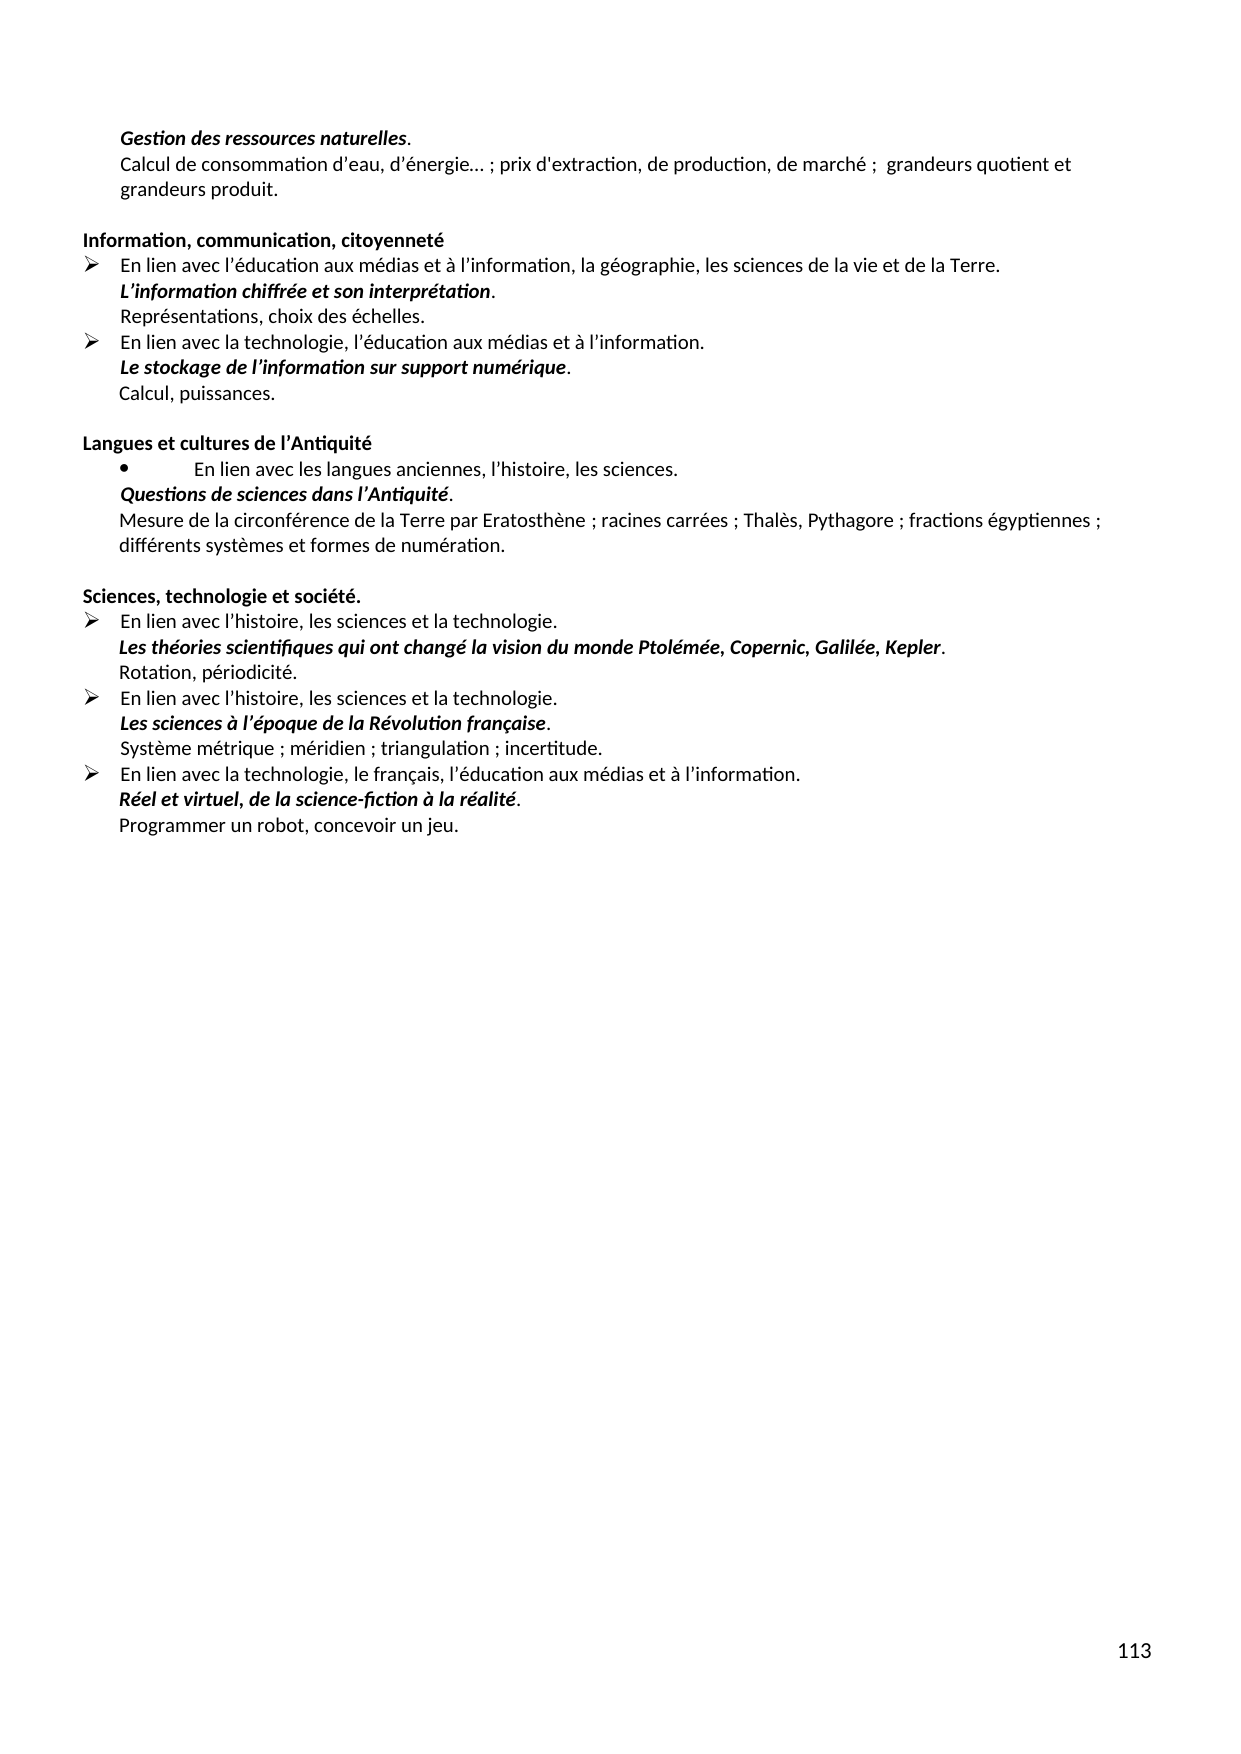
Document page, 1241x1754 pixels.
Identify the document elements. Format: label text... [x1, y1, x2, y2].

text Réel et virtuel, de la science-fiction à la réalité. [119, 786, 1152, 812]
text Questions de sciences dans l’Antiquité. [120, 481, 1152, 507]
list En lien avec l’histoire, les sciences et la technologie. [83, 608, 1152, 634]
list En lien avec la technologie, l’éducation aux médias et à l’information. [83, 329, 1152, 354]
text Les sciences à l’époque de la Révolution française. [120, 710, 1152, 736]
text Information, communication, citoyenneté [83, 227, 1152, 253]
text Les théories scientifiques qui ont changé la vision du monde Ptolémée, Copernic, Galilée, Kepler. [119, 634, 1152, 659]
text Représentations, choix des échelles. [120, 303, 1152, 329]
text Gestion des ressources naturelles. [120, 126, 1152, 151]
text L’information chiffrée et son interprétation. [120, 278, 1152, 303]
list En lien avec les langues anciennes, l’histoire, les sciences. [120, 456, 1152, 481]
text Calcul de consommation d’eau, d’énergie… ; prix d'extraction, de production, de marché ; grandeurs quotient et grandeurs produit. [120, 151, 1152, 202]
text Langues et cultures de l’Antiquité [83, 431, 1152, 456]
text Rotation, périodicité. [119, 659, 1152, 685]
list En lien avec l’histoire, les sciences et la technologie. [83, 685, 1152, 710]
list En lien avec la technologie, le français, l’éducation aux médias et à l’information. [83, 761, 1152, 786]
list En lien avec l’éducation aux médias et à l’information, la géographie, les sciences de la vie et de la Terre. [83, 253, 1152, 278]
text Le stockage de l’information sur support numérique. [120, 354, 1152, 380]
text Sciences, technologie et société. [83, 583, 1152, 608]
text Mesure de la circonférence de la Terre par Eratosthène ; racines carrées ; Thalès, Pythagore ; fractions égyptiennes ; différents systèmes et formes de numération. [119, 507, 1152, 558]
text Calcul, puissances. [119, 380, 1152, 405]
text Programmer un robot, concevoir un jeu. [119, 812, 1152, 837]
text Système métrique ; méridien ; triangulation ; incertitude. [120, 736, 1152, 761]
